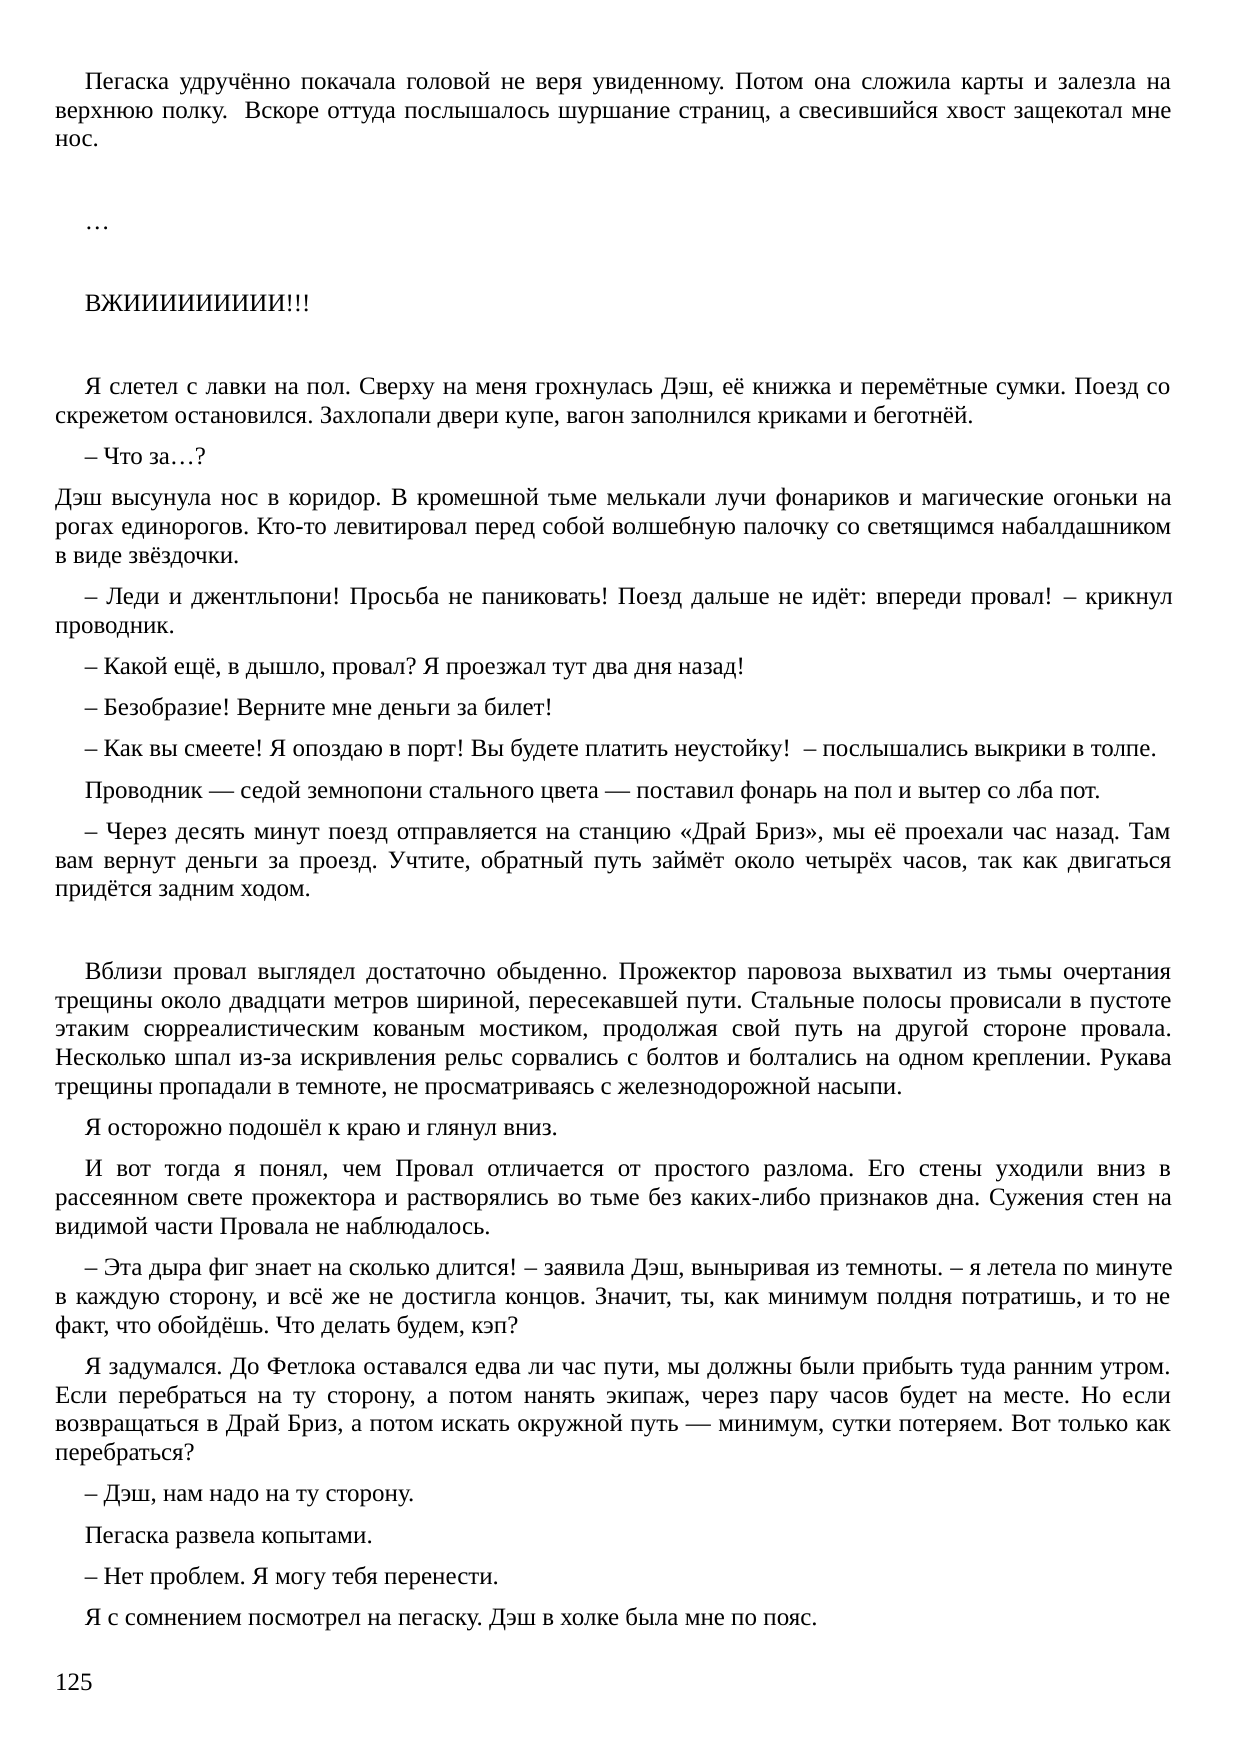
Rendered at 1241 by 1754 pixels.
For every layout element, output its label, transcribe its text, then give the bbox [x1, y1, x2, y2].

text – Что за…? [55, 441, 1173, 470]
text – Нет проблем. Я могу тебя перенести. [55, 1561, 1173, 1590]
text – Через десять минут поезд отправляется на станцию «Драй Бриз», мы её проехали час назад. Там вам вернут деньги за проезд. Учтите, обратный путь займёт около четырёх часов, так как двигаться придётся задним ходом. [55, 816, 1173, 902]
text – Дэш, нам надо на ту сторону. [55, 1478, 1173, 1507]
text Вблизи провал выглядел достаточно обыденно. Прожектор паровоза выхватил из тьмы очертания трещины около двадцати метров шириной, пересекавшей пути. Стальные полосы провисали в пустоте этаким сюрреалистическим кованым мостиком, продолжая свой путь на другой стороне провала. Несколько шпал из-за искривления рельс сорвались с болтов и болтались на одном креплении. Рукава трещины пропадали в темноте, не просматриваясь с железнодорожной насыпи. [55, 956, 1173, 1100]
text Я слетел с лавки на пол. Сверху на меня грохнулась Дэш, её книжка и перемётные сумки. Поезд со скрежетом остановился. Захлопали двери купе, вагон заполнился криками и беготнёй. [55, 371, 1173, 428]
text И вот тогда я понял, чем Провал отличается от простого разлома. Его стены уходили вниз в рассеянном свете прожектора и растворялись во тьме без каких-либо признаков дна. Сужения стен на видимой части Провала не наблюдалось. [55, 1153, 1173, 1240]
text Пегаска удручённо покачала головой не веря увиденному. Потом она сложила карты и залезла на верхнюю полку. Вскоре оттуда послышалось шуршание страниц, а свесившийся хвост защекотал мне нос. [55, 66, 1173, 152]
text ВЖИИИИИИИИИ!!! [55, 288, 1173, 317]
text Я с сомнением посмотрел на пегаску. Дэш в холке была мне по пояс. [55, 1602, 1173, 1631]
text … [55, 206, 1173, 235]
text – Безобразие! Верните мне деньги за билет! [55, 692, 1173, 721]
text – Леди и джентльпони! Просьба не паниковать! Поезд дальше не идёт: впереди провал! – крикнул проводник. [55, 581, 1173, 638]
text – Как вы смеете! Я опоздаю в порт! Вы будете платить неустойку! – послышались выкрики в толпе. [55, 733, 1173, 762]
text Я задумался. До Фетлока оставался едва ли час пути, мы должны были прибыть туда ранним утром. Если перебраться на ту сторону, а потом нанять экипаж, через пару часов будет на месте. Но если возвращаться в Драй Бриз, а потом искать окружной путь — минимум, сутки потеряем. Вот только как перебраться? [55, 1351, 1173, 1466]
text Проводник — седой земнопони стального цвета — поставил фонарь на пол и вытер со лба пот. [55, 775, 1173, 803]
text Я осторожно подошёл к краю и глянул вниз. [55, 1112, 1173, 1141]
text – Какой ещё, в дышло, провал? Я проезжал тут два дня назад! [55, 651, 1173, 680]
text – Эта дыра фиг знает на сколько длится! – заявила Дэш, выныривая из темноты. – я летела по минуте в каждую сторону, и всё же не достигла концов. Значит, ты, как минимум полдня потратишь, и то не факт, что обойдёшь. Что делать будем, кэп? [55, 1252, 1173, 1338]
text Пегаска развела копытами. [55, 1520, 1173, 1548]
text Дэш высунула нос в коридор. В кромешной тьме мелькали лучи фонариков и магические огоньки на рогах единорогов. Кто-то левитировал перед собой волшебную палочку со светящимся набалдашником в виде звёздочки. [55, 482, 1173, 568]
